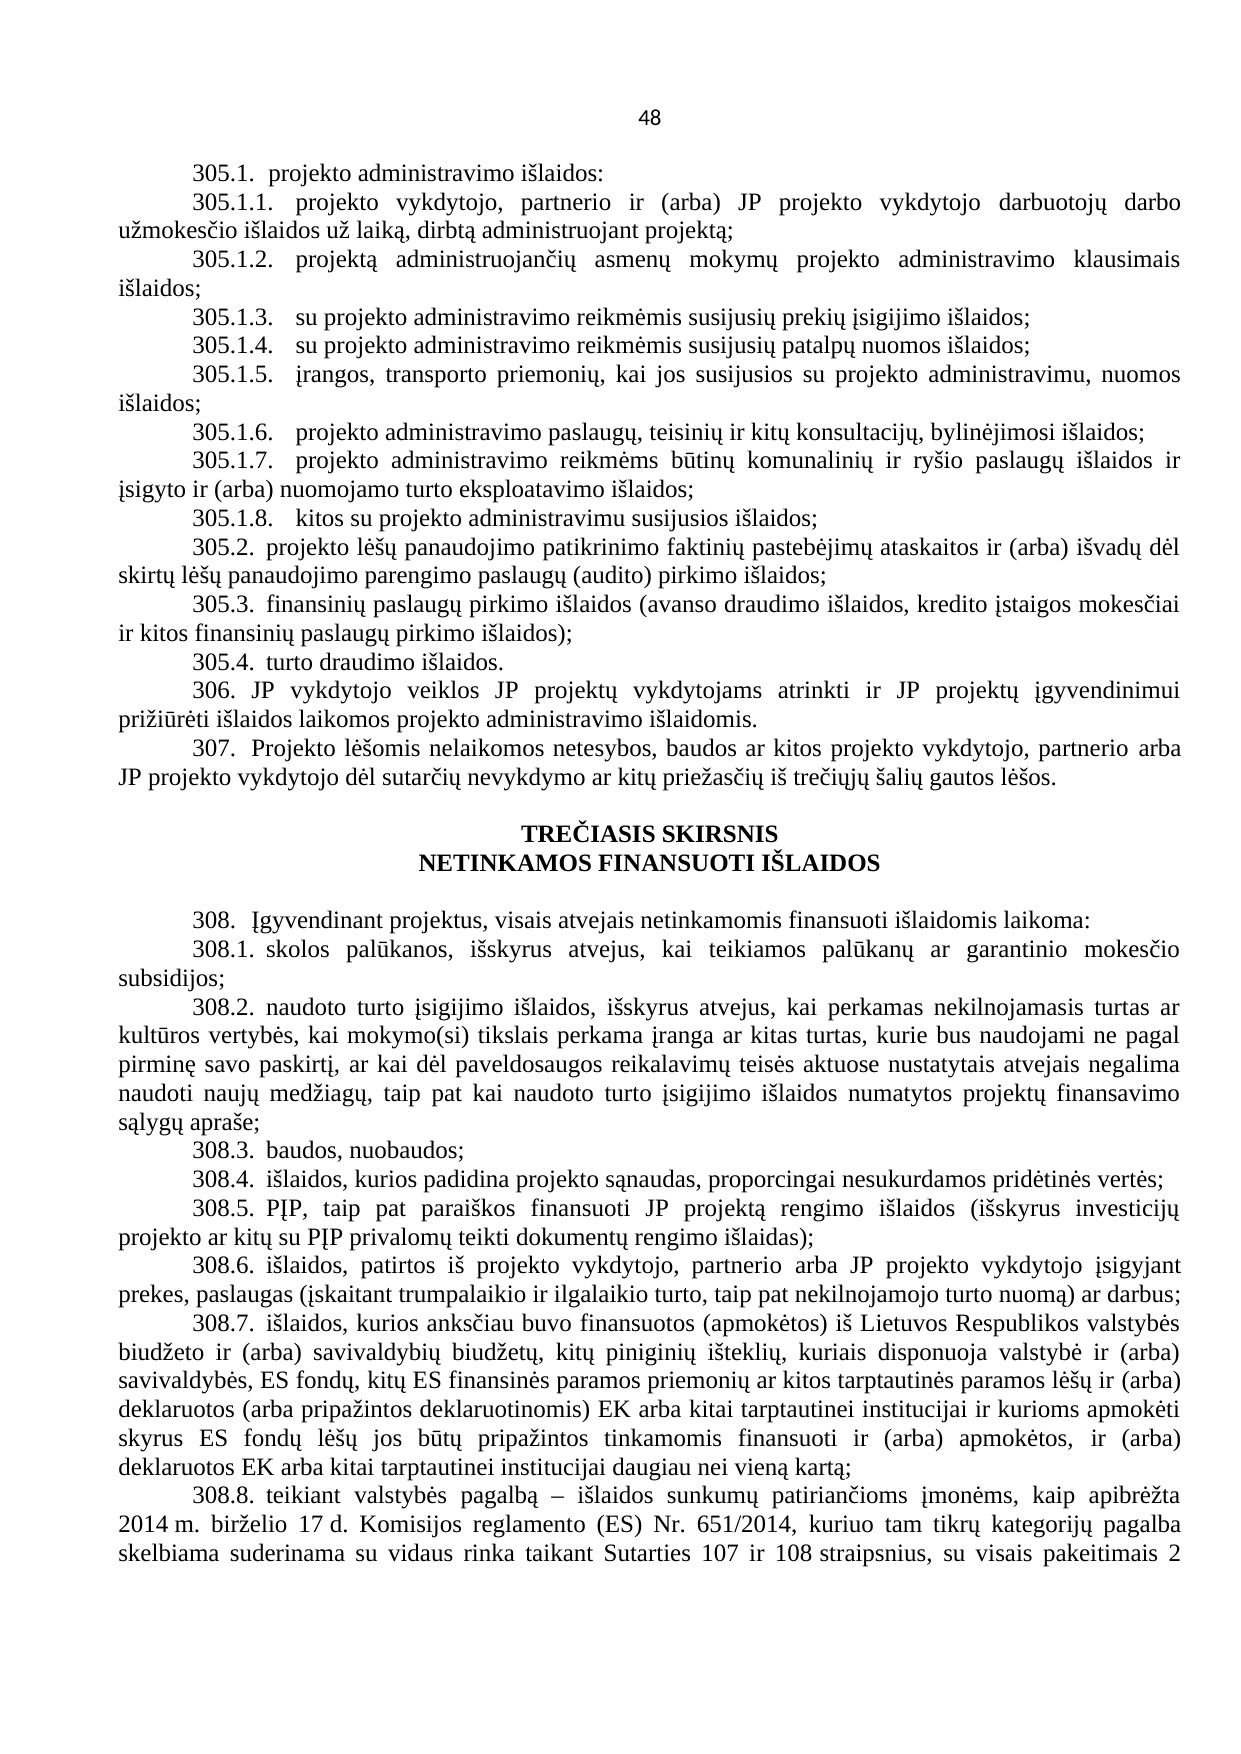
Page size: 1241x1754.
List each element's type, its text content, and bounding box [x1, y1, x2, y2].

text 308.8. teikiant valstybės pagalbą – išlaidos sunkumų patiriančioms įmonėms, kaip apibrėžta 2014 m. birželio 17 d. Komisijos reglamento (ES) Nr. 651/2014, kuriuo tam tikrų kategorijų pagalba skelbiama suderinama su vidaus rinka taikant Sutarties 107 ir 108 straipsnius, su visais pakeitimais 2 [118, 1480, 1181, 1567]
text 305.2. projekto lėšų panaudojimo patikrinimo faktinių pastebėjimų ataskaitos ir (arba) išvadų dėl skirtų lėšų panaudojimo parengimo paslaugų (audito) pirkimo išlaidos; [118, 532, 1181, 589]
subtitle NETINKAMOS FINANSUOTI IŠLAIDOS [118, 848, 1181, 877]
text 305.1.7. projekto administravimo reikmėms būtinų komunalinių ir ryšio paslaugų išlaidos ir įsigyto ir (arba) nuomojamo turto eksploatavimo išlaidos; [118, 445, 1181, 503]
text 305.1.1. projekto vykdytojo, partnerio ir (arba) JP projekto vykdytojo darbuotojų darbo užmokesčio išlaidos už laiką, dirbtą administruojant projektą; [118, 187, 1181, 244]
text 308.4. išlaidos, kurios padidina projekto sąnaudas, proporcingai nesukurdamos pridėtinės vertės; [118, 1164, 1181, 1193]
text 308.2. naudoto turto įsigijimo išlaidos, išskyrus atvejus, kai perkamas nekilnojamasis turtas ar kultūros vertybės, kai mokymo(si) tikslais perkama įranga ar kitas turtas, kurie bus naudojami ne pagal pirminę savo paskirtį, ar kai dėl paveldosaugos reikalavimų teisės aktuose nustatytais atvejais negalima naudoti naujų medžiagų, taip pat kai naudoto turto įsigijimo išlaidos numatytos projektų finansavimo sąlygų apraše; [118, 992, 1181, 1135]
text 308.5. PĮP, taip pat paraiškos finansuoti JP projektą rengimo išlaidos (išskyrus investicijų projekto ar kitų su PĮP privalomų teikti dokumentų rengimo išlaidas); [118, 1193, 1181, 1250]
text 307. Projekto lėšomis nelaikomos netesybos, baudos ar kitos projekto vykdytojo, partnerio arba JP projekto vykdytojo dėl sutarčių nevykdymo ar kitų priežasčių iš trečiųjų šalių gautos lėšos. [118, 733, 1181, 790]
text 306. JP vykdytojo veiklos JP projektų vykdytojams atrinkti ir JP projektų įgyvendinimui prižiūrėti išlaidos laikomos projekto administravimo išlaidomis. [118, 675, 1181, 733]
text 308.1. skolos palūkanos, išskyrus atvejus, kai teikiamos palūkanų ar garantinio mokesčio subsidijos; [118, 934, 1181, 992]
subtitle TREČIASIS SKIRSNIS [118, 819, 1181, 848]
text 308.6. išlaidos, patirtos iš projekto vykdytojo, partnerio arba JP projekto vykdytojo įsigyjant prekes, paslaugas (įskaitant trumpalaikio ir ilgalaikio turto, taip pat nekilnojamojo turto nuomą) ar darbus; [118, 1250, 1181, 1308]
text 305.1.8. kitos su projekto administravimu susijusios išlaidos; [118, 503, 1181, 532]
text 305.1.2. projektą administruojančių asmenų mokymų projekto administravimo klausimais išlaidos; [118, 244, 1181, 302]
text 305.3. finansinių paslaugų pirkimo išlaidos (avanso draudimo išlaidos, kredito įstaigos mokesčiai ir kitos finansinių paslaugų pirkimo išlaidos); [118, 589, 1181, 647]
text 308.3. baudos, nuobaudos; [118, 1135, 1181, 1164]
text 305.1.4. su projekto administravimo reikmėmis susijusių patalpų nuomos išlaidos; [118, 330, 1181, 359]
text 308.7. išlaidos, kurios anksčiau buvo finansuotos (apmokėtos) iš Lietuvos Respublikos valstybės biudžeto ir (arba) savivaldybių biudžetų, kitų piniginių išteklių, kuriais disponuoja valstybė ir (arba) savivaldybės, ES fondų, kitų ES finansinės paramos priemonių ar kitos tarptautinės paramos lėšų ir (arba) deklaruotos (arba pripažintos deklaruotinomis) EK arba kitai tarptautinei institucijai ir kurioms apmokėti skyrus ES fondų lėšų jos būtų pripažintos tinkamomis finansuoti ir (arba) apmokėtos, ir (arba) deklaruotos EK arba kitai tarptautinei institucijai daugiau nei vieną kartą; [118, 1308, 1181, 1480]
text 308. Įgyvendinant projektus, visais atvejais netinkamomis finansuoti išlaidomis laikoma: [118, 905, 1181, 934]
text 305.1.3. su projekto administravimo reikmėmis susijusių prekių įsigijimo išlaidos; [118, 302, 1181, 330]
text 305.4. turto draudimo išlaidos. [118, 647, 1181, 675]
text 305.1. projekto administravimo išlaidos: [118, 158, 1181, 187]
text 305.1.5. įrangos, transporto priemonių, kai jos susijusios su projekto administravimu, nuomos išlaidos; [118, 359, 1181, 417]
text 305.1.6. projekto administravimo paslaugų, teisinių ir kitų konsultacijų, bylinėjimosi išlaidos; [118, 417, 1181, 445]
